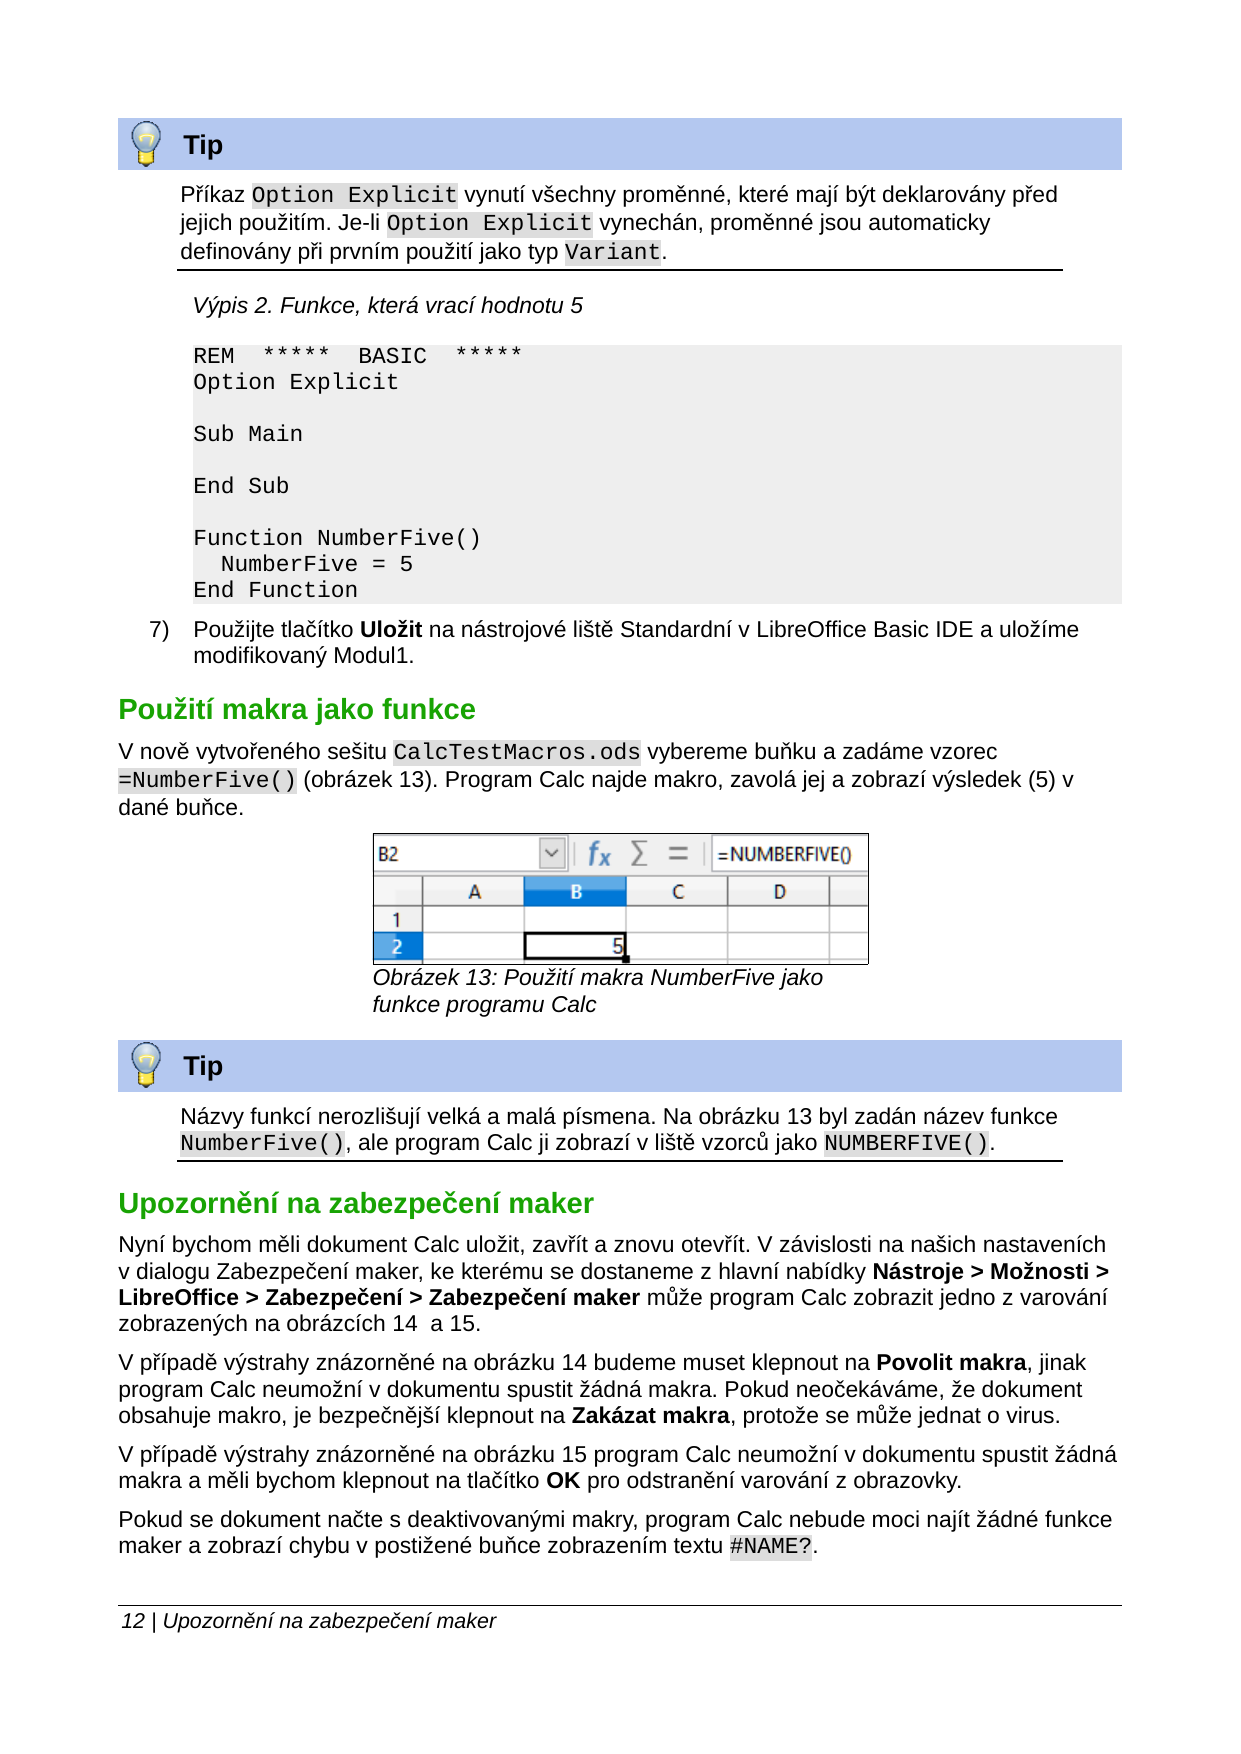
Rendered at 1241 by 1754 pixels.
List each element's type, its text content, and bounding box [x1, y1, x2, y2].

text Příkaz Option Explicit vynutí všechny proměnné, které mají být deklarovány před jejich použitím. Je-li Option Explicit vynechán, proměnné jsou automaticky definovány při prvním použití jako typ Variant. [177, 178, 1063, 269]
text V případě výstrahy znázorněné na obrázku 14 budeme muset klepnout na Povolit makra, jinak program Calc neumožní v dokumentu spustit žádná makra. Pokud neočekáváme, že dokument obsahuje makro, je bezpečnější klepnout na Zakázat makra, protože se může jednat o virus. [118, 1349, 1122, 1428]
picture [119, 1040, 170, 1091]
subtitle Tip [118, 118, 1122, 170]
text V nově vytvořeného sešitu CalcTestMacros.ods vybereme buňku a zadáme vzorec =NumberFive() (obrázek 13). Program Calc najde makro, zavolá jej a zobrazí výsledek (5) v dané buňce. [118, 738, 1122, 821]
picture [374, 834, 868, 964]
text Pokud se dokument načte s deaktivovanými makry, program Calc nebude moci najít žádné funkce maker a zobrazí chybu v postižené buňce zobrazením textu #NAME?. [118, 1506, 1122, 1561]
text Názvy funkcí nerozlišují velká a malá písmena. Na obrázku 13 byl zadán název funkce NumberFive(), ale program Calc ji zobrazí v liště vzorců jako NUMBERFIVE(). [177, 1099, 1063, 1160]
subtitle Tip [118, 1040, 1122, 1092]
subtitle Upozornění na zabezpečení maker [118, 1186, 1122, 1219]
text Obrázek 13: Použití makra NumberFive jako funkce programu Calc [372, 965, 868, 1017]
subtitle Použití makra jako funkce [118, 692, 1122, 726]
text Nyní bychom měli dokument Calc uložit, zavřít a znovu otevřít. V závislosti na našich nastaveních v dialogu Zabezpečení maker, ke kterému se dostaneme z hlavní nabídky Nástroje > Možnosti > LibreOffice > Zabezpečení > Zabezpečení maker může program Calc zobrazit jedno z varování zobrazených na obrázcích 14 a 15. [118, 1231, 1122, 1337]
text Výpis 2. Funkce, která vrací hodnotu 5 [192, 292, 1122, 318]
text REM ***** BASIC ***** Option Explicit Sub Main End Sub Function NumberFive() NumberFive = 5 End Function [193, 345, 1122, 604]
picture [119, 119, 170, 170]
text V případě výstrahy znázorněné na obrázku 15 program Calc neumožní v dokumentu spustit žádná makra a měli bychom klepnout na tlačítko OK pro odstranění varování z obrazovky. [118, 1441, 1122, 1493]
list Použijte tlačítko Uložit na nástrojové liště Standardní v LibreOffice Basic IDE a uložíme modifikovaný Modul1. [169, 616, 1122, 669]
